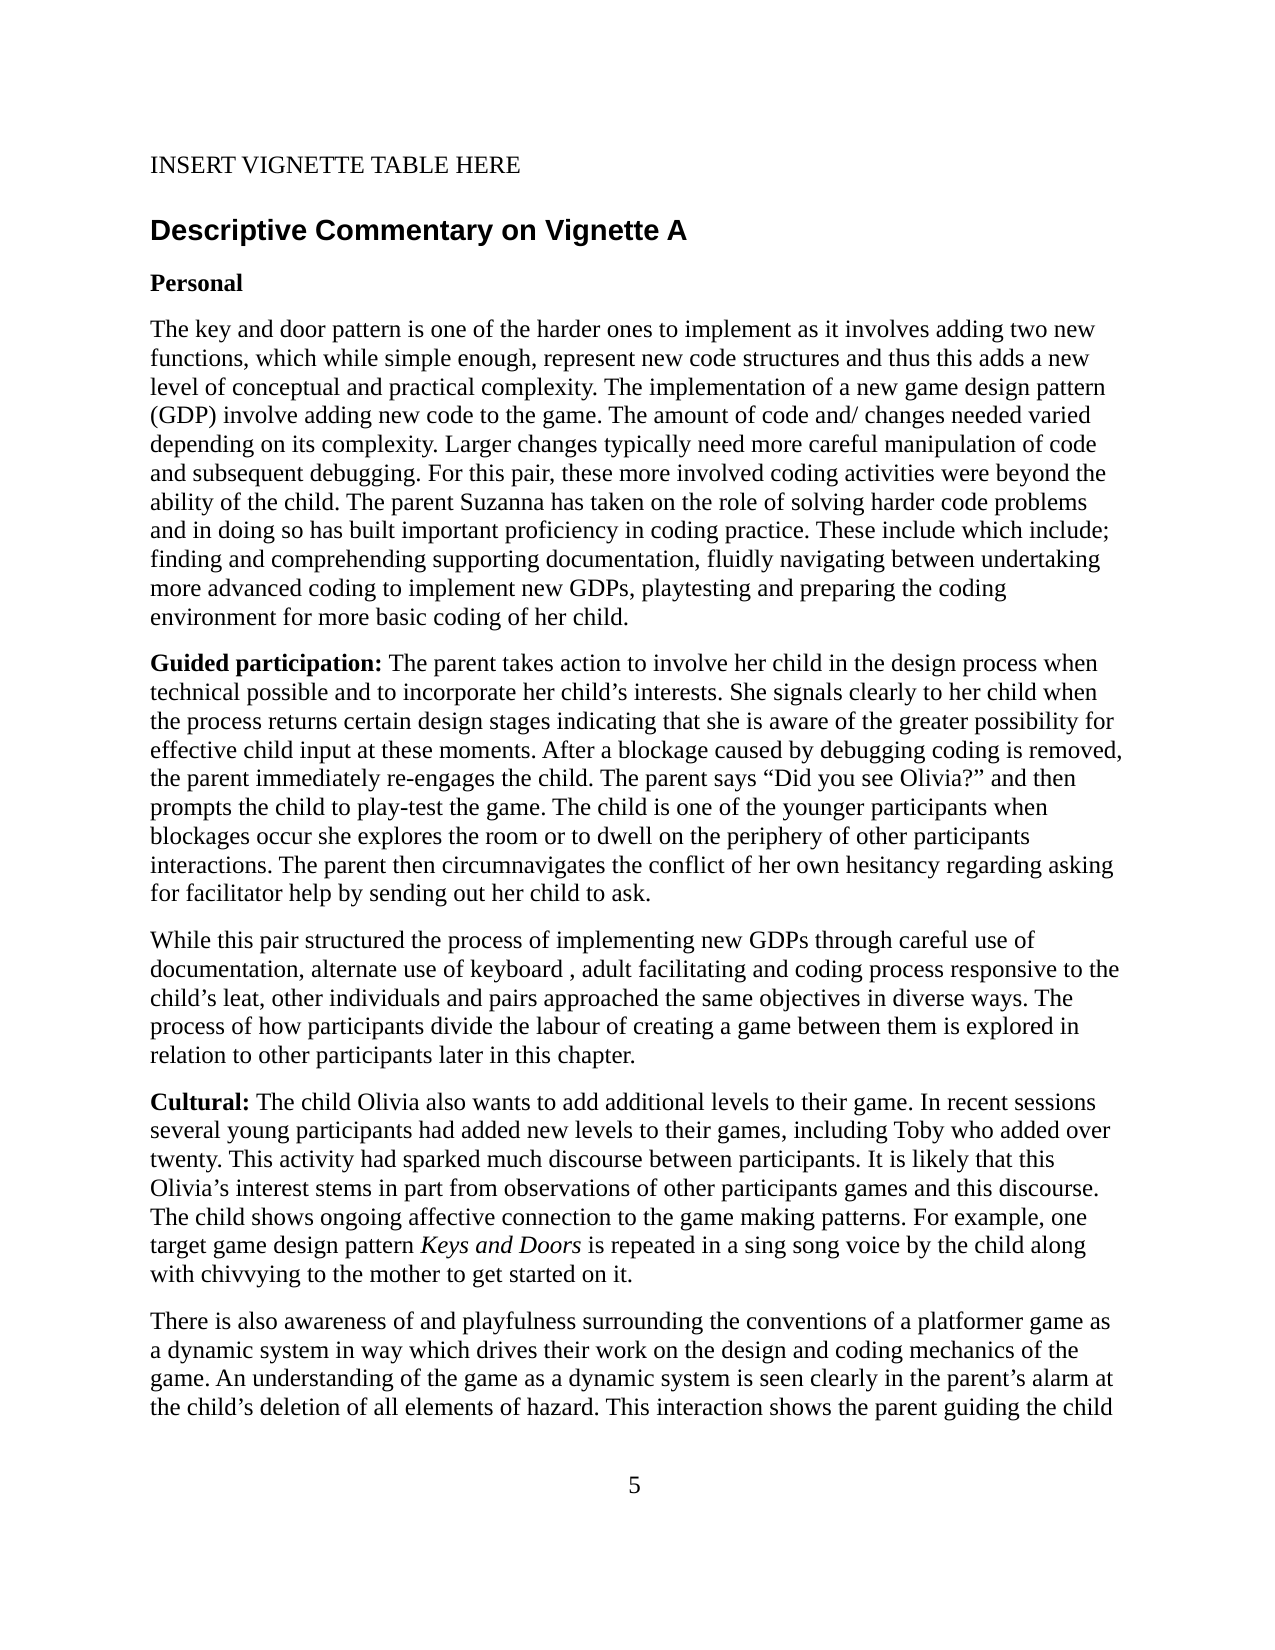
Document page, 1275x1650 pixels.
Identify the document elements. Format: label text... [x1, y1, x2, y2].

text Cultural: The child Olivia also wants to add additional levels to their game. In recent sessions several young participants had added new levels to their games, including Toby who added over twenty. This activity had sparked much discourse between participants. It is likely that this Olivia’s interest stems in part from observations of other participants games and this discourse. The child shows ongoing affective connection to the game making patterns. For example, one target game design pattern Keys and Doors is repeated in a sing song voice by the child along with chivvying to the mother to get started on it. [150, 1087, 1125, 1288]
text The key and door pattern is one of the harder ones to implement as it involves adding two new functions, which while simple enough, represent new code structures and thus this adds a new level of conceptual and practical complexity. The implementation of a new game design pattern (GDP) involve adding new code to the game. The amount of code and/ changes needed varied depending on its complexity. Larger changes typically need more careful manipulation of code and subsequent debugging. For this pair, these more involved coding activities were beyond the ability of the child. The parent Suzanna has taken on the role of solving harder code problems and in doing so has built important proficiency in coding practice. These include which include; finding and comprehending supporting documentation, fluidly navigating between undertaking more advanced coding to implement new GDPs, playtesting and preparing the coding environment for more basic coding of her child. [150, 314, 1125, 631]
text INSERT VIGNETTE TABLE HERE [150, 150, 1125, 179]
text Personal [150, 268, 1125, 296]
text Guided participation: The parent takes action to involve her child in the design process when technical possible and to incorporate her child’s interests. She signals clearly to her child when the process returns certain design stages indicating that she is aware of the greater possibility for effective child input at these moments. After a blockage caused by debugging coding is removed, the parent immediately re-engages the child. The parent says “Did you see Olivia?” and then prompts the child to play-test the game. The child is one of the younger participants when blockages occur she explores the room or to dwell on the periphery of other participants interactions. The parent then circumnavigates the conflict of her own hesitancy regarding asking for facilitator help by sending out her child to ask. [150, 648, 1125, 907]
subtitle Descriptive Commentary on Vignette A [150, 213, 1125, 246]
text There is also awareness of and playfulness surrounding the conventions of a platformer game as a dynamic system in way which drives their work on the design and coding mechanics of the game. An understanding of the game as a dynamic system is seen clearly in the parent’s alarm at the child’s deletion of all elements of hazard. This interaction shows the parent guiding the child [150, 1306, 1125, 1421]
text While this pair structured the process of implementing new GDPs through careful use of documentation, alternate use of keyboard , adult facilitating and coding process responsive to the child’s leat, other individuals and pairs approached the same objectives in diverse ways. The process of how participants divide the labour of creating a game between them is explored in relation to other participants later in this chapter. [150, 925, 1125, 1069]
